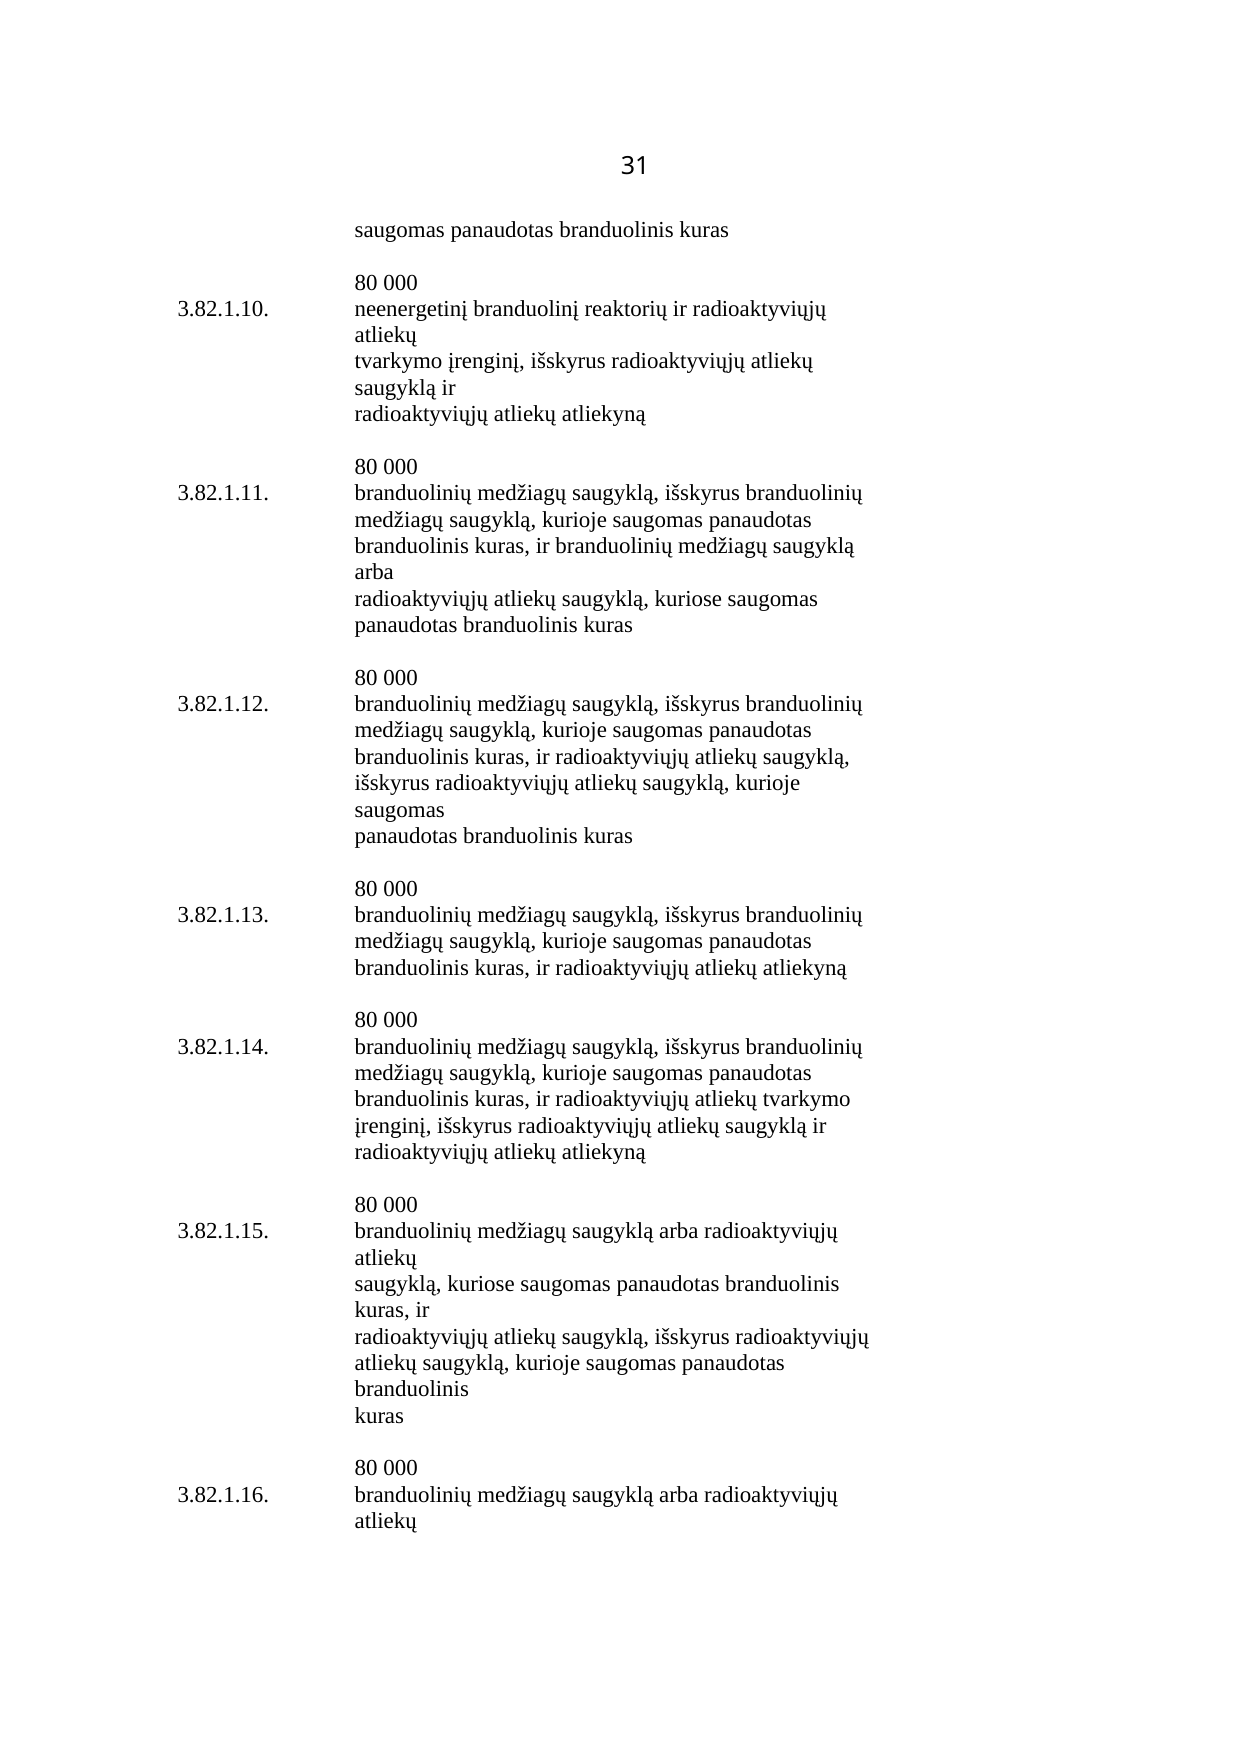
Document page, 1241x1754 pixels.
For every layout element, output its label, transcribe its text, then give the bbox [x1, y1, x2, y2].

text panaudotas branduolinis kuras 80 000 [354, 611, 892, 690]
text saugomas panaudotas branduolinis kuras 80 000 [354, 216, 892, 295]
text branduolinis kuras, ir radioaktyviųjų atliekų saugyklą, [354, 743, 892, 769]
text 3.82.1.12. branduolinių medžiagų saugyklą, išskyrus branduolinių [177, 690, 892, 717]
text 3.82.1.10. neenergetinį branduolinį reaktorių ir radioaktyviųjų atliekų [177, 295, 892, 348]
text 3.82.1.11. branduolinių medžiagų saugyklą, išskyrus branduolinių [177, 479, 892, 506]
text radioaktyviųjų atliekų saugyklą, kuriose saugomas [354, 585, 892, 611]
text 3.82.1.15. branduolinių medžiagų saugyklą arba radioaktyviųjų atliekų [177, 1217, 892, 1270]
text branduolinis kuras, ir branduolinių medžiagų saugyklą arba [354, 532, 892, 585]
text tvarkymo įrenginį, išskyrus radioaktyviųjų atliekų saugyklą ir [354, 348, 892, 400]
text medžiagų saugyklą, kurioje saugomas panaudotas [354, 927, 892, 954]
text saugyklą, kuriose saugomas panaudotas branduolinis kuras, ir [354, 1270, 892, 1323]
text kuras 80 000 [354, 1402, 892, 1481]
text 3.82.1.16. branduolinių medžiagų saugyklą arba radioaktyviųjų atliekų [177, 1481, 892, 1533]
text radioaktyviųjų atliekų atliekyną 80 000 [354, 1138, 892, 1217]
text panaudotas branduolinis kuras 80 000 [354, 822, 892, 901]
text medžiagų saugyklą, kurioje saugomas panaudotas [354, 717, 892, 743]
text branduolinis kuras, ir radioaktyviųjų atliekų atliekyną 80 000 [354, 954, 892, 1033]
text 3.82.1.14. branduolinių medžiagų saugyklą, išskyrus branduolinių [177, 1033, 892, 1059]
text radioaktyviųjų atliekų atliekyną 80 000 [354, 400, 892, 479]
text išskyrus radioaktyviųjų atliekų saugyklą, kurioje saugomas [354, 769, 892, 822]
text atliekų saugyklą, kurioje saugomas panaudotas branduolinis [354, 1349, 892, 1402]
text branduolinis kuras, ir radioaktyviųjų atliekų tvarkymo [354, 1086, 892, 1112]
text 3.82.1.13. branduolinių medžiagų saugyklą, išskyrus branduolinių [177, 901, 892, 927]
text radioaktyviųjų atliekų saugyklą, išskyrus radioaktyviųjų [354, 1323, 892, 1349]
text medžiagų saugyklą, kurioje saugomas panaudotas [354, 1059, 892, 1086]
text įrenginį, išskyrus radioaktyviųjų atliekų saugyklą ir [354, 1112, 892, 1138]
text medžiagų saugyklą, kurioje saugomas panaudotas [354, 506, 892, 532]
